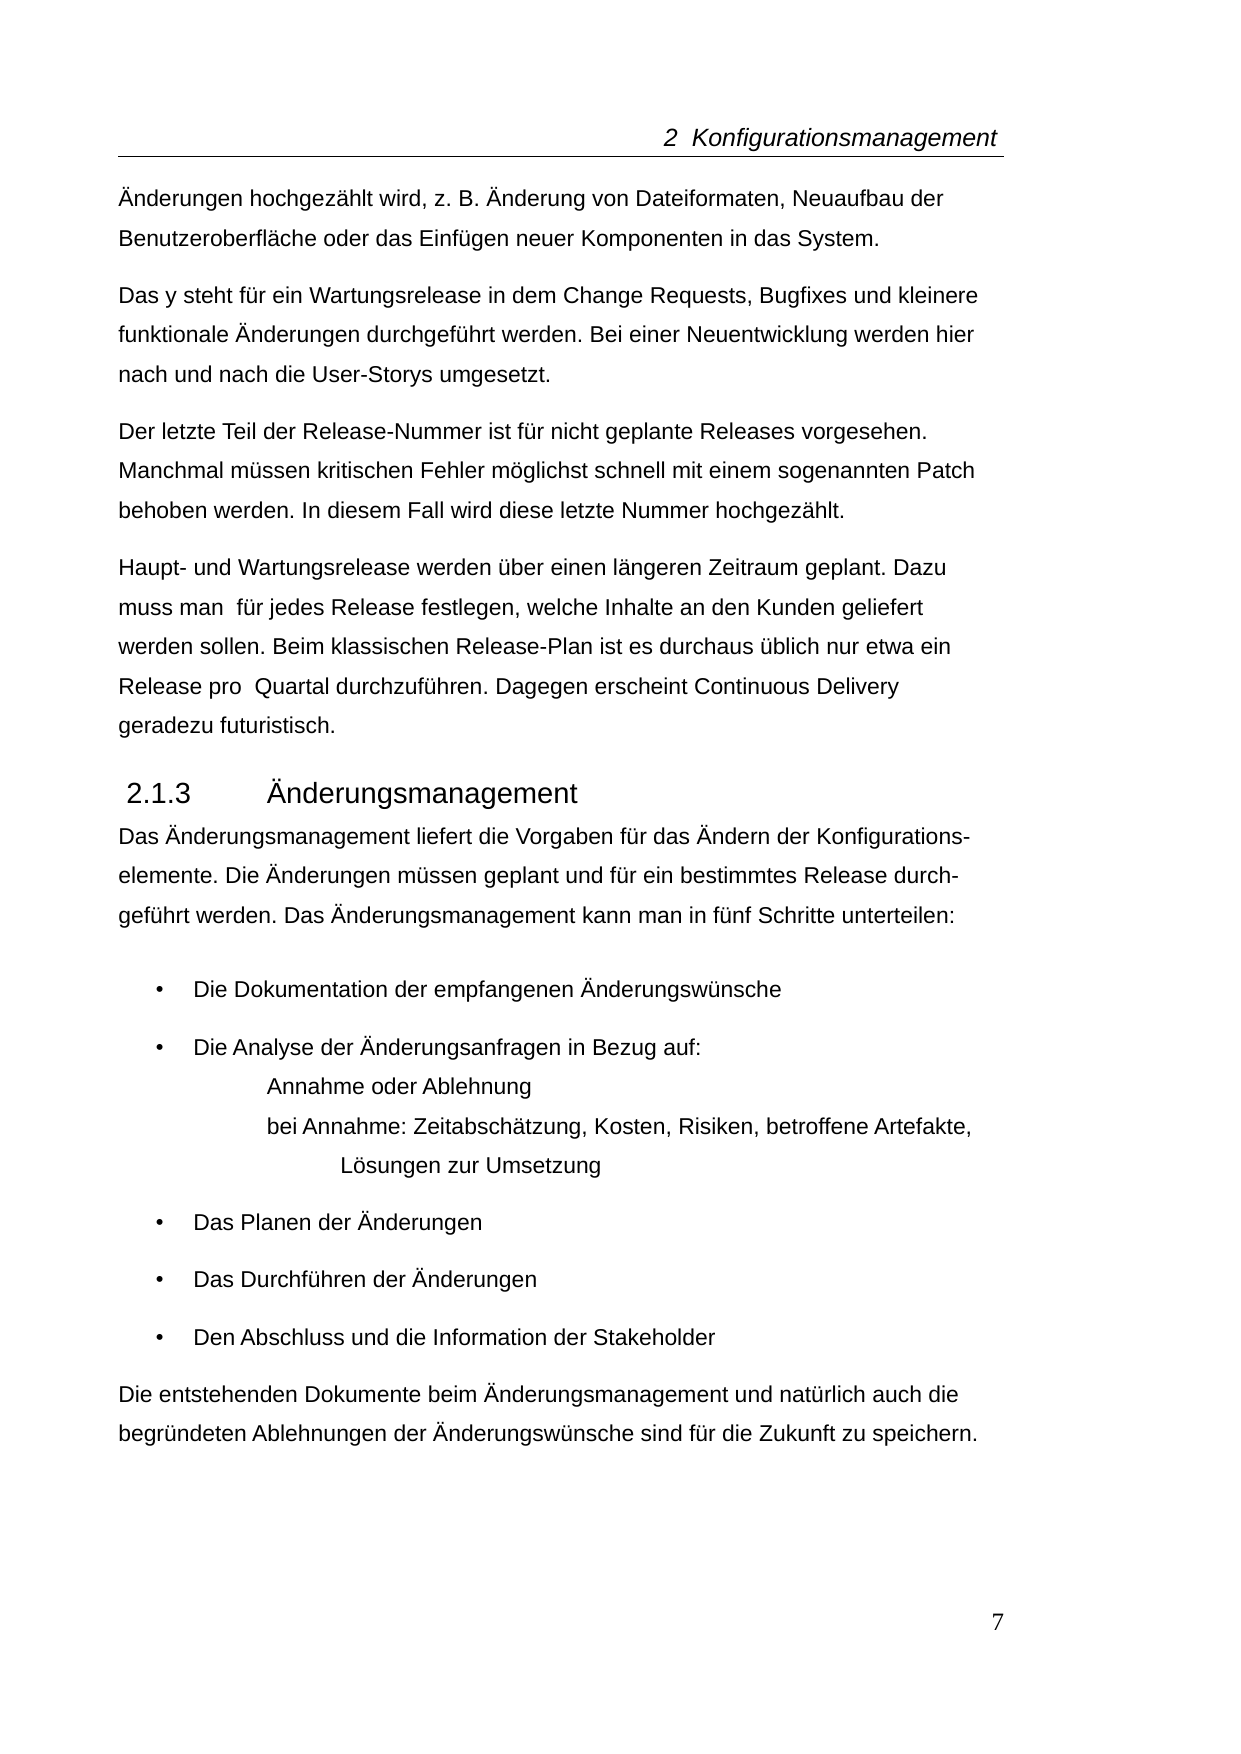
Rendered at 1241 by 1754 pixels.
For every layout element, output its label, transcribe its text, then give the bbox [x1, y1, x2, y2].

list Das Planen der Änderungen [156, 1209, 1004, 1236]
subtitle Änderungsmanagement [118, 777, 1004, 810]
list Den Abschluss und die Information der Stakeholder [156, 1324, 1004, 1350]
text Die entstehenden Dokumente beim Änderungsmanagement und natürlich auch die begründeten Ablehnungen der Änderungswünsche sind für die Zukunft zu speichern. [118, 1381, 1004, 1447]
text Der letzte Teil der Release-Nummer ist für nicht geplante Releases vorgesehen. Manchmal müssen kritischen Fehler möglichst schnell mit einem sogenannten Patch behoben werden. In diesem Fall wird diese letzte Nummer hochgezählt. [118, 418, 1004, 523]
list Das Durchführen der Änderungen [156, 1266, 1004, 1293]
text Das y steht für ein Wartungsrelease in dem Change Requests, Bugfixes und kleinere funktionale Änderungen durchgeführt werden. Bei einer Neuentwicklung werden hier nach und nach die User-Storys umgesetzt. [118, 282, 1004, 387]
text Das Änderungsmanagement liefert die Vorgaben für das Ändern der Konfigurations-elemente. Die Änderungen müssen geplant und für ein bestimmtes Release durch-geführt werden. Das Änderungsmanagement kann man in fünf Schritte unterteilen: [118, 823, 1004, 928]
list Die Dokumentation der empfangenen Änderungswünsche [156, 976, 1004, 1003]
text Haupt- und Wartungsrelease werden über einen längeren Zeitraum geplant. Dazu muss man für jedes Release festlegen, welche Inhalte an den Kunden geliefert werden sollen. Beim klassischen Release-Plan ist es durchaus üblich nur etwa ein Release pro Quartal durchzuführen. Dagegen erscheint Continuous Delivery geradezu futuristisch. [118, 554, 1004, 738]
list Die Analyse der Änderungsanfragen in Bezug auf: Annahme oder Ablehnung bei Annahme: Zeitabschätzung, Kosten, Risiken, betroffene Artefakte, Lösungen zur Umsetzung [156, 1034, 1004, 1178]
text Änderungen hochgezählt wird, z. B. Änderung von Dateiformaten, Neuaufbau der Benutzeroberfläche oder das Einfügen neuer Komponenten in das System. [118, 185, 1004, 251]
